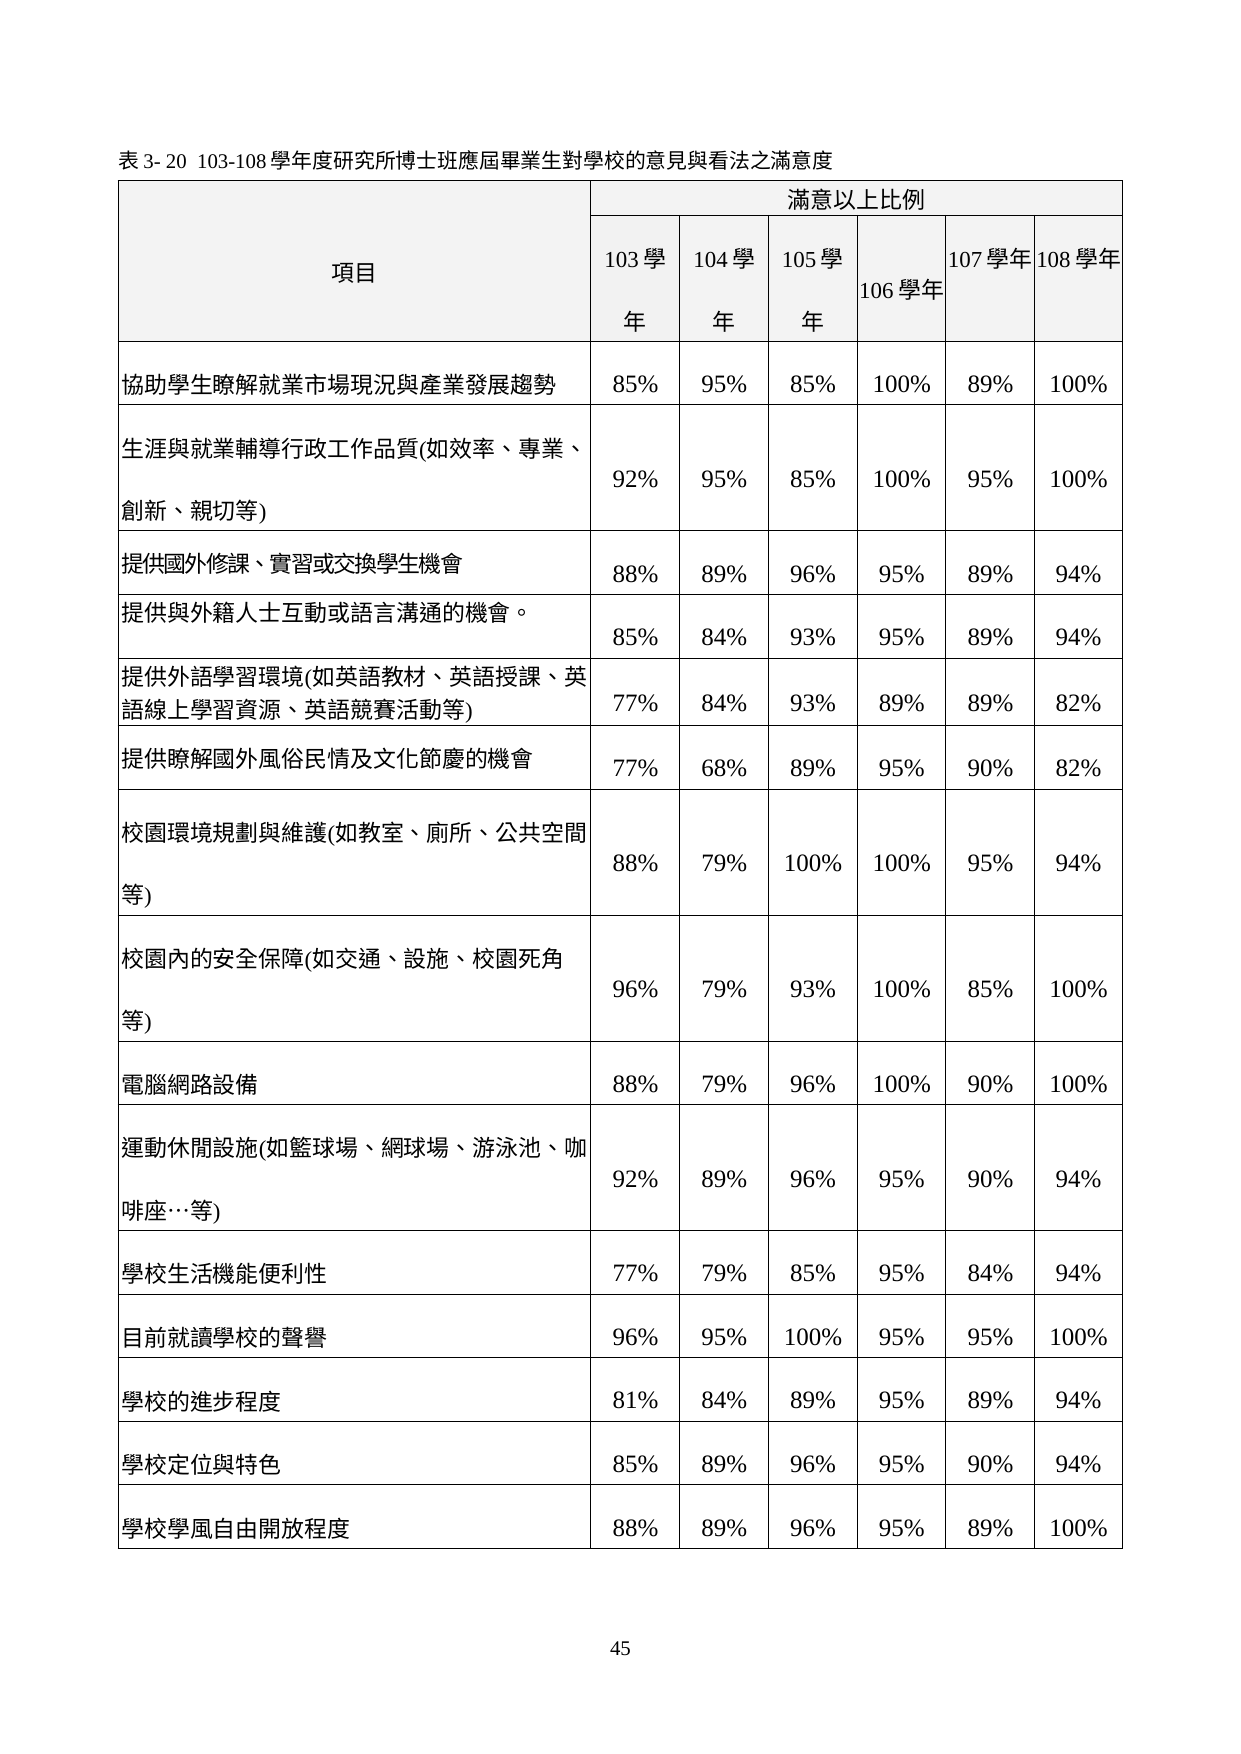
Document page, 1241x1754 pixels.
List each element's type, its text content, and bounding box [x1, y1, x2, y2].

table_cell 電腦網路設備 [119, 1042, 590, 1104]
table_cell 107學年 [946, 216, 1034, 341]
table_cell 82% [1035, 659, 1122, 725]
text 表3- 20 103-108學年度研究所博士班應屆畢業生對學校的意見與看法之滿意度 [118, 118, 1122, 180]
table_cell 88% [591, 1485, 679, 1548]
table_cell 92% [591, 1105, 679, 1230]
table_cell 77% [591, 1231, 679, 1294]
table_cell 96% [769, 1105, 857, 1230]
table_cell 89% [946, 531, 1034, 594]
table_cell 94% [1035, 595, 1122, 657]
table_cell 100% [858, 916, 945, 1041]
table_cell 89% [680, 1485, 768, 1548]
table_cell 84% [680, 659, 768, 725]
table_cell 93% [769, 659, 857, 725]
table_cell 79% [680, 790, 768, 914]
table_header 滿意以上比例 [591, 181, 1122, 215]
table_cell 77% [591, 726, 679, 788]
table_cell 94% [1035, 1358, 1122, 1421]
table_cell 68% [680, 726, 768, 788]
table_cell 100% [1035, 1295, 1122, 1357]
table_cell 100% [858, 405, 945, 530]
table_cell 84% [680, 595, 768, 657]
table_cell 88% [591, 790, 679, 914]
table_cell 93% [769, 595, 857, 657]
table_cell 校園內的安全保障(如交通、設施、校園死角等) [119, 916, 590, 1041]
table_cell 88% [591, 531, 679, 594]
table_cell 95% [946, 405, 1034, 530]
table_cell 94% [1035, 1231, 1122, 1294]
table_cell 85% [769, 405, 857, 530]
table_cell 94% [1035, 1105, 1122, 1230]
table_cell 95% [946, 790, 1034, 914]
table_cell 運動休閒設施(如籃球場、網球場、游泳池、咖啡座…等) [119, 1105, 590, 1230]
table_cell 100% [769, 790, 857, 914]
table_cell 106學年 [858, 216, 945, 341]
table_cell 目前就讀學校的聲譽 [119, 1295, 590, 1357]
table_cell 96% [769, 531, 857, 594]
table_cell 協助學生瞭解就業市場現況與產業發展趨勢 [119, 342, 590, 404]
table_cell 82% [1035, 726, 1122, 788]
table_cell 89% [946, 1358, 1034, 1421]
table_cell 學校的進步程度 [119, 1358, 590, 1421]
table_cell 96% [769, 1422, 857, 1484]
table_cell 提供國外修課、實習或交換學生機會 [119, 531, 590, 594]
table_cell 81% [591, 1358, 679, 1421]
table_cell 94% [1035, 531, 1122, 594]
table_cell 89% [769, 726, 857, 788]
table_cell 96% [769, 1042, 857, 1104]
table_cell 104學年 [680, 216, 768, 341]
table_cell 95% [858, 1358, 945, 1421]
table_cell 105學年 [769, 216, 857, 341]
table_cell 95% [858, 726, 945, 788]
table_cell 85% [591, 595, 679, 657]
table_cell 提供外語學習環境(如英語教材、英語授課、英語線上學習資源、英語競賽活動等) [119, 659, 590, 725]
table_cell 生涯與就業輔導行政工作品質(如效率、專業、創新、親切等) [119, 405, 590, 530]
table_cell 85% [769, 1231, 857, 1294]
table_cell 95% [858, 1485, 945, 1548]
table_cell 100% [1035, 1042, 1122, 1104]
table_cell 學校定位與特色 [119, 1422, 590, 1484]
table_cell 79% [680, 1042, 768, 1104]
table_cell 89% [946, 595, 1034, 657]
table_cell 108學年 [1035, 216, 1122, 341]
table_cell 提供與外籍人士互動或語言溝通的機會。 [119, 595, 590, 657]
table_cell 100% [858, 790, 945, 914]
table_cell 89% [680, 1105, 768, 1230]
table_cell 100% [858, 342, 945, 404]
table_cell 100% [1035, 916, 1122, 1041]
table_cell 100% [769, 1295, 857, 1357]
table_cell 84% [946, 1231, 1034, 1294]
table_cell 89% [858, 659, 945, 725]
table_cell 92% [591, 405, 679, 530]
table_cell 85% [591, 342, 679, 404]
table_cell 95% [858, 531, 945, 594]
table_cell 96% [769, 1485, 857, 1548]
table_cell 89% [769, 1358, 857, 1421]
table_header 項目 [119, 181, 590, 341]
table_cell 90% [946, 1422, 1034, 1484]
table_cell 95% [858, 1105, 945, 1230]
table_cell 95% [858, 1231, 945, 1294]
table_cell 89% [946, 342, 1034, 404]
table_cell 提供瞭解國外風俗民情及文化節慶的機會 [119, 726, 590, 788]
table_cell 90% [946, 1042, 1034, 1104]
table_cell 85% [591, 1422, 679, 1484]
table_cell 95% [946, 1295, 1034, 1357]
table_cell 96% [591, 1295, 679, 1357]
table_cell 95% [680, 405, 768, 530]
table_cell 79% [680, 1231, 768, 1294]
table_cell 96% [591, 916, 679, 1041]
table_cell 89% [946, 1485, 1034, 1548]
table_cell 93% [769, 916, 857, 1041]
table_cell 89% [680, 1422, 768, 1484]
table_cell 85% [769, 342, 857, 404]
table_cell 校園環境規劃與維護(如教室、廁所、公共空間等) [119, 790, 590, 914]
table_cell 94% [1035, 790, 1122, 914]
table_cell 100% [858, 1042, 945, 1104]
table_cell 學校學風自由開放程度 [119, 1485, 590, 1548]
table_cell 100% [1035, 405, 1122, 530]
table_cell 103學年 [591, 216, 679, 341]
table_cell 94% [1035, 1422, 1122, 1484]
table_cell 95% [858, 1295, 945, 1357]
table_cell 89% [946, 659, 1034, 725]
table_cell 89% [680, 531, 768, 594]
table_cell 85% [946, 916, 1034, 1041]
table_cell 95% [680, 1295, 768, 1357]
table_cell 100% [1035, 342, 1122, 404]
table_cell 90% [946, 726, 1034, 788]
table_cell 95% [680, 342, 768, 404]
table_cell 79% [680, 916, 768, 1041]
table_cell 90% [946, 1105, 1034, 1230]
table_cell 95% [858, 1422, 945, 1484]
table_cell 95% [858, 595, 945, 657]
table_cell 88% [591, 1042, 679, 1104]
table_cell 學校生活機能便利性 [119, 1231, 590, 1294]
table_cell 77% [591, 659, 679, 725]
table_cell 100% [1035, 1485, 1122, 1548]
table_cell 84% [680, 1358, 768, 1421]
